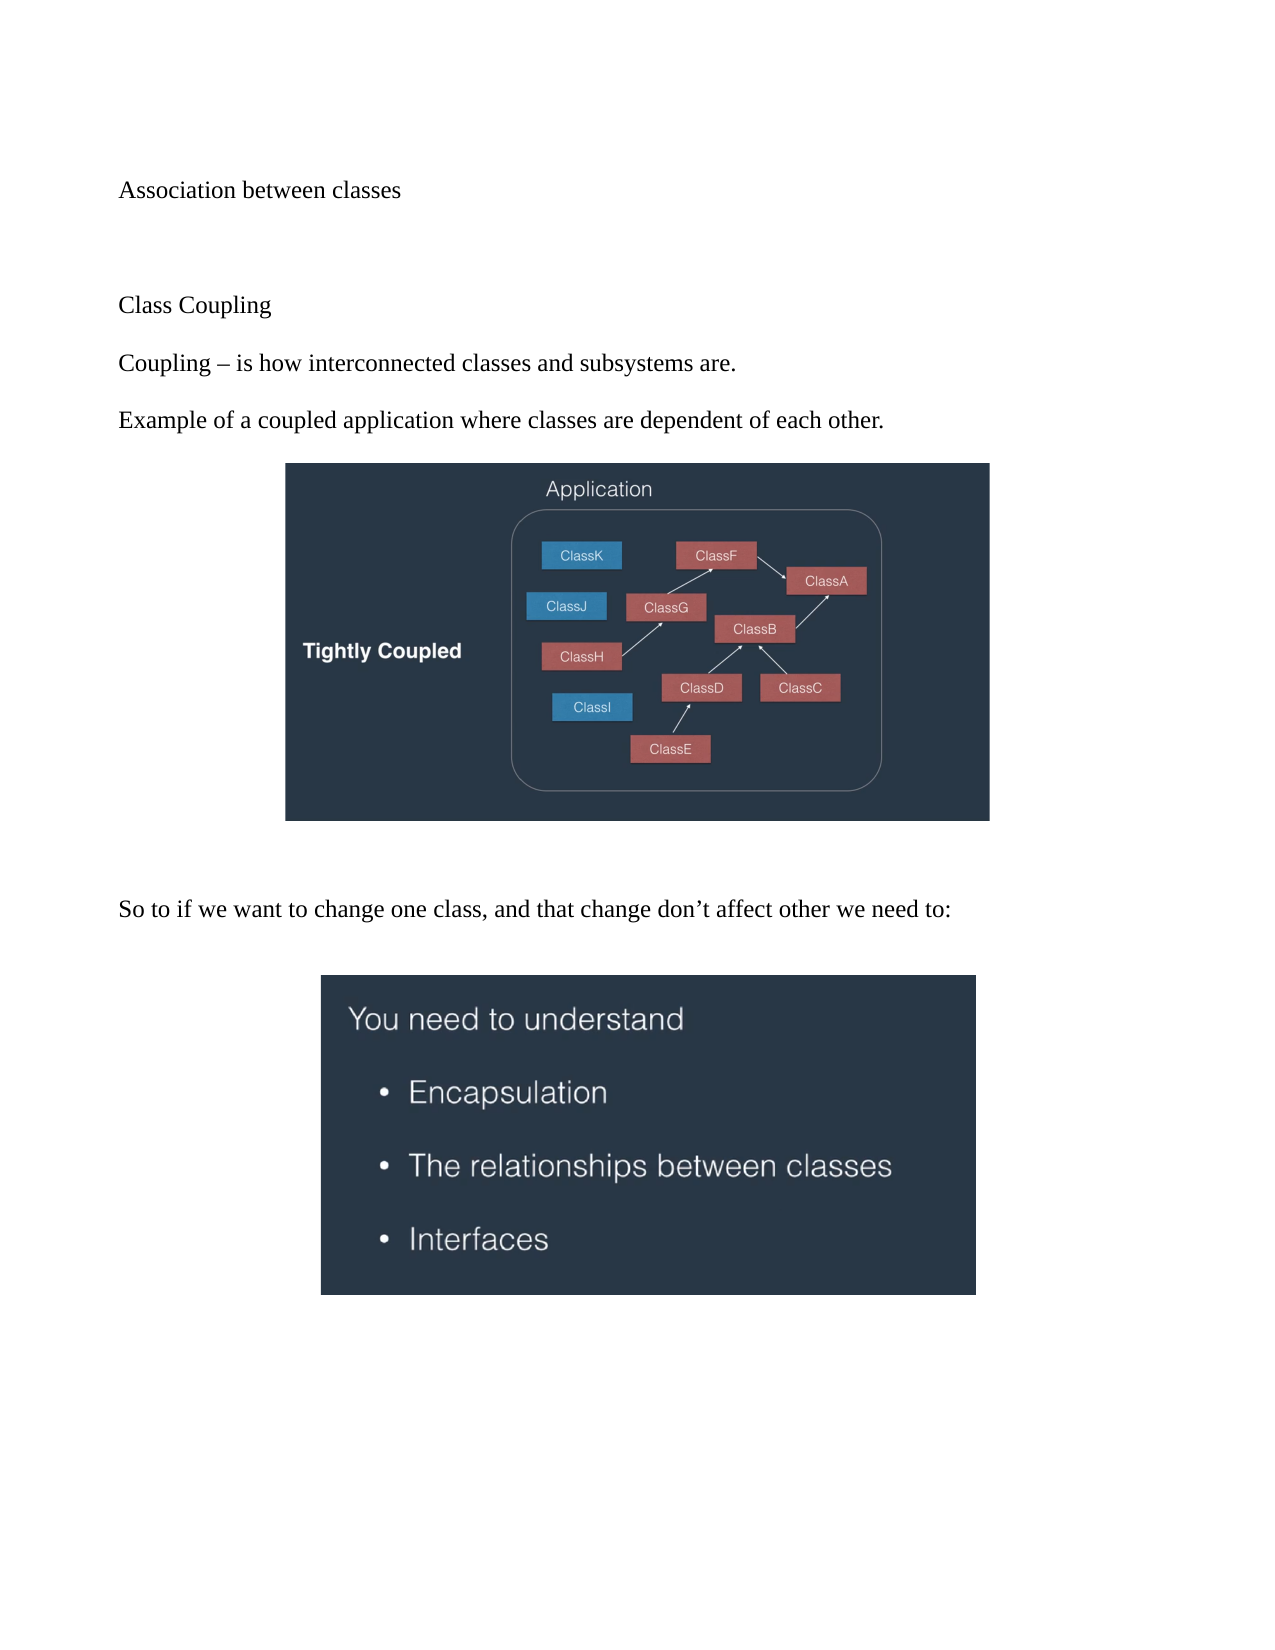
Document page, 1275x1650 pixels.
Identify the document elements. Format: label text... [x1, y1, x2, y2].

text So to if we want to change one class, and that change don’t affect other we need to: [118, 894, 1157, 923]
text Coupling – is how interconnected classes and subsystems are. [118, 348, 1157, 377]
text Class Coupling [118, 291, 1157, 319]
picture [320, 975, 976, 1295]
text Association between classes [118, 176, 1157, 204]
picture [285, 463, 990, 821]
text Example of a coupled application where classes are dependent of each other. [118, 406, 1157, 434]
